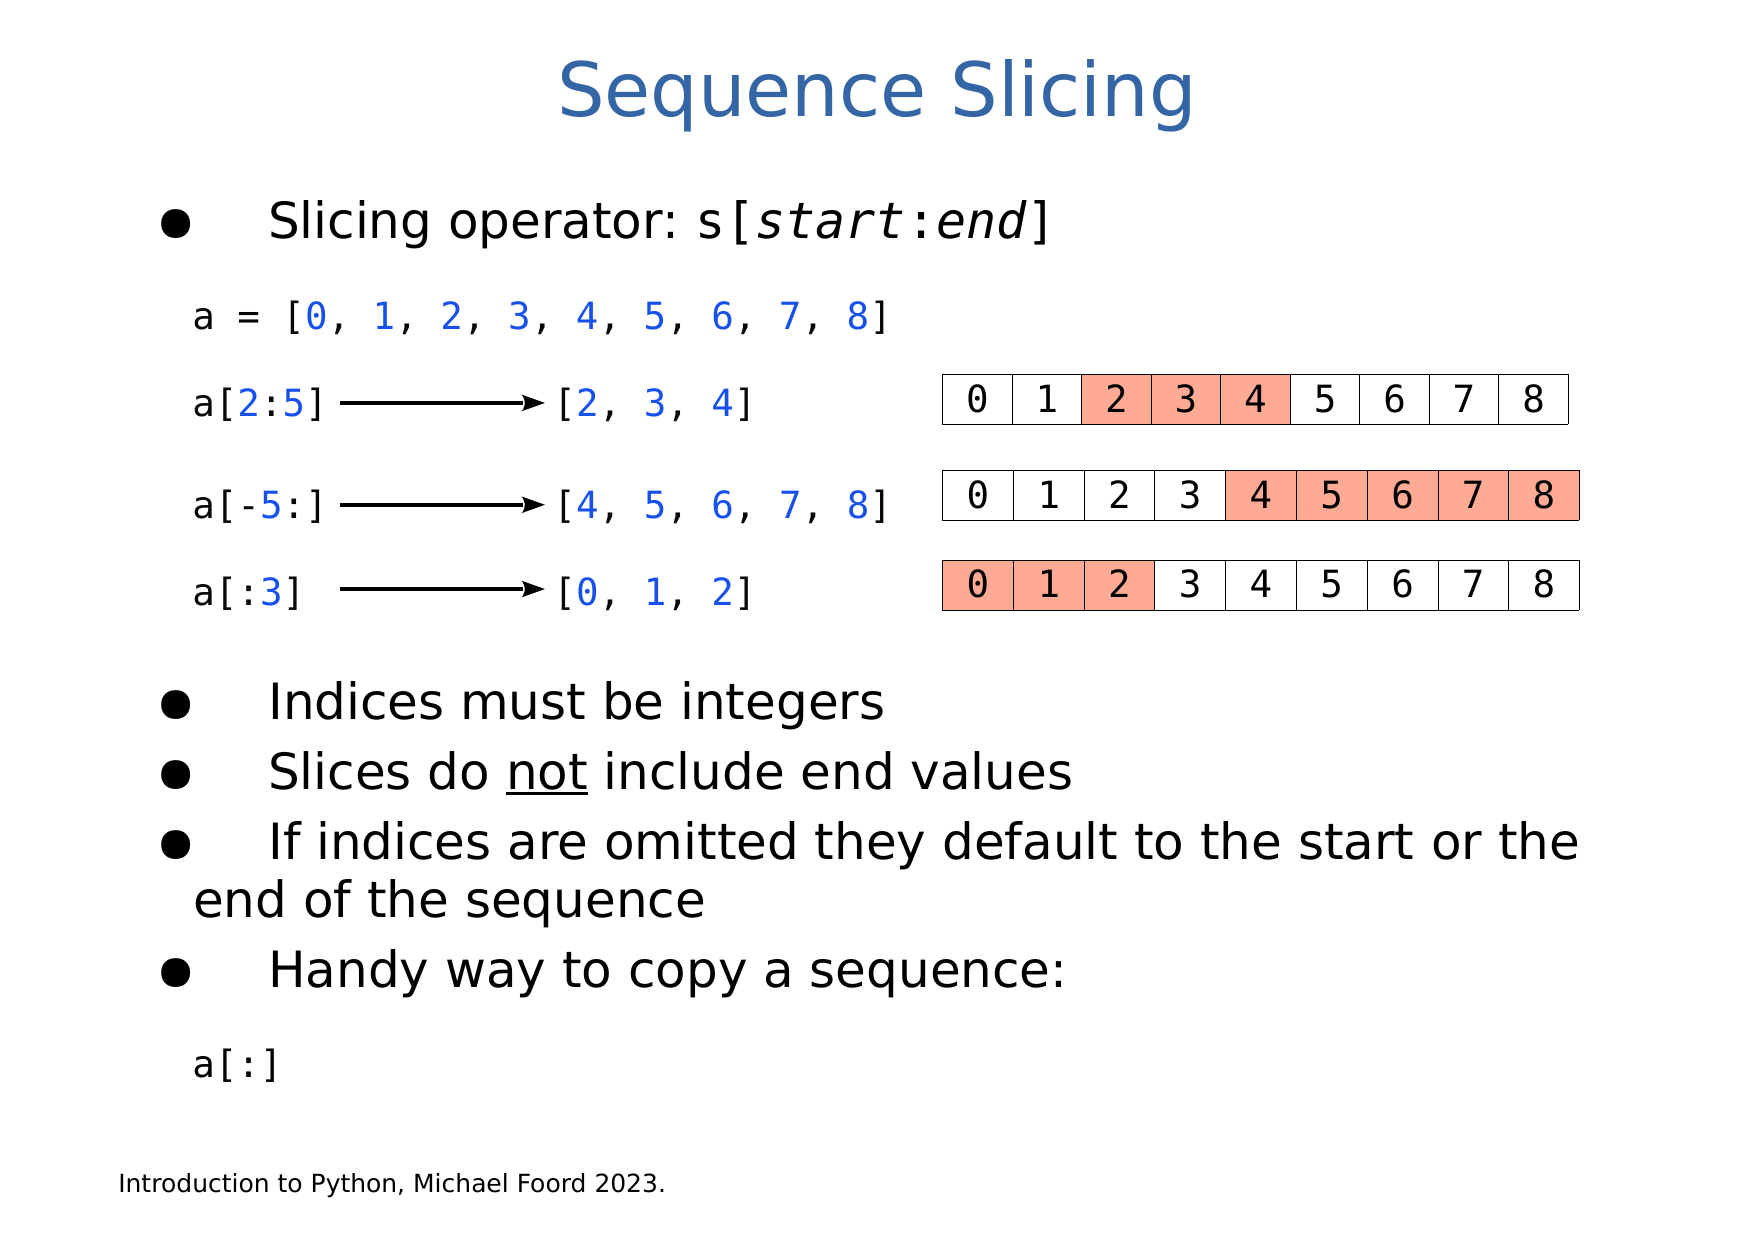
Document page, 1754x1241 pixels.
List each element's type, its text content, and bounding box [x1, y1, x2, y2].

text a[:] [192, 1043, 1636, 1086]
table_header 0 [943, 375, 1012, 424]
table_header 3 [1155, 561, 1225, 610]
table_header 4 [1226, 561, 1296, 610]
list Slicing operator: s[start:end] [156, 192, 1636, 251]
table_header 2 [1085, 561, 1154, 610]
table_header 5 [1297, 471, 1367, 520]
table_header 1 [1014, 471, 1084, 520]
table_header 4 [1226, 471, 1296, 520]
list Handy way to copy a sequence: [156, 941, 1636, 999]
text [1588, 483, 1636, 527]
table_header 7 [1430, 375, 1498, 424]
table_header 0 [943, 561, 1013, 610]
table_header 8 [1509, 471, 1579, 520]
table_header 3 [1152, 375, 1220, 424]
table_header 5 [1297, 561, 1367, 610]
table_header 0 [943, 471, 1013, 520]
table_header 8 [1509, 561, 1579, 610]
table_header 8 [1499, 375, 1568, 424]
table_header 1 [1013, 375, 1081, 424]
subtitle Sequence Slicing [118, 47, 1636, 134]
table_header 2 [1085, 471, 1154, 520]
table_header 2 [1082, 375, 1151, 424]
table_header 6 [1368, 471, 1438, 520]
text a[2:5] [2, 3, 4] [192, 382, 933, 425]
text a[:3] [0, 1, 2] [192, 527, 1636, 647]
table_header 3 [1155, 471, 1225, 520]
table_header 7 [1439, 561, 1508, 610]
table_header 4 [1221, 375, 1290, 424]
list Slices do not include end values [156, 743, 1636, 801]
table_header 5 [1291, 375, 1359, 424]
text a = [0, 1, 2, 3, 4, 5, 6, 7, 8] [192, 294, 1636, 338]
table_header 7 [1439, 471, 1508, 520]
table_header 6 [1368, 561, 1438, 610]
table_header 1 [1014, 561, 1084, 610]
list If indices are omitted they default to the start or the end of the sequence [156, 813, 1636, 929]
text a[-5:] [4, 5, 6, 7, 8] [192, 483, 933, 527]
list Indices must be integers [156, 673, 1636, 731]
text [1577, 382, 1636, 425]
table_header 6 [1360, 375, 1429, 424]
